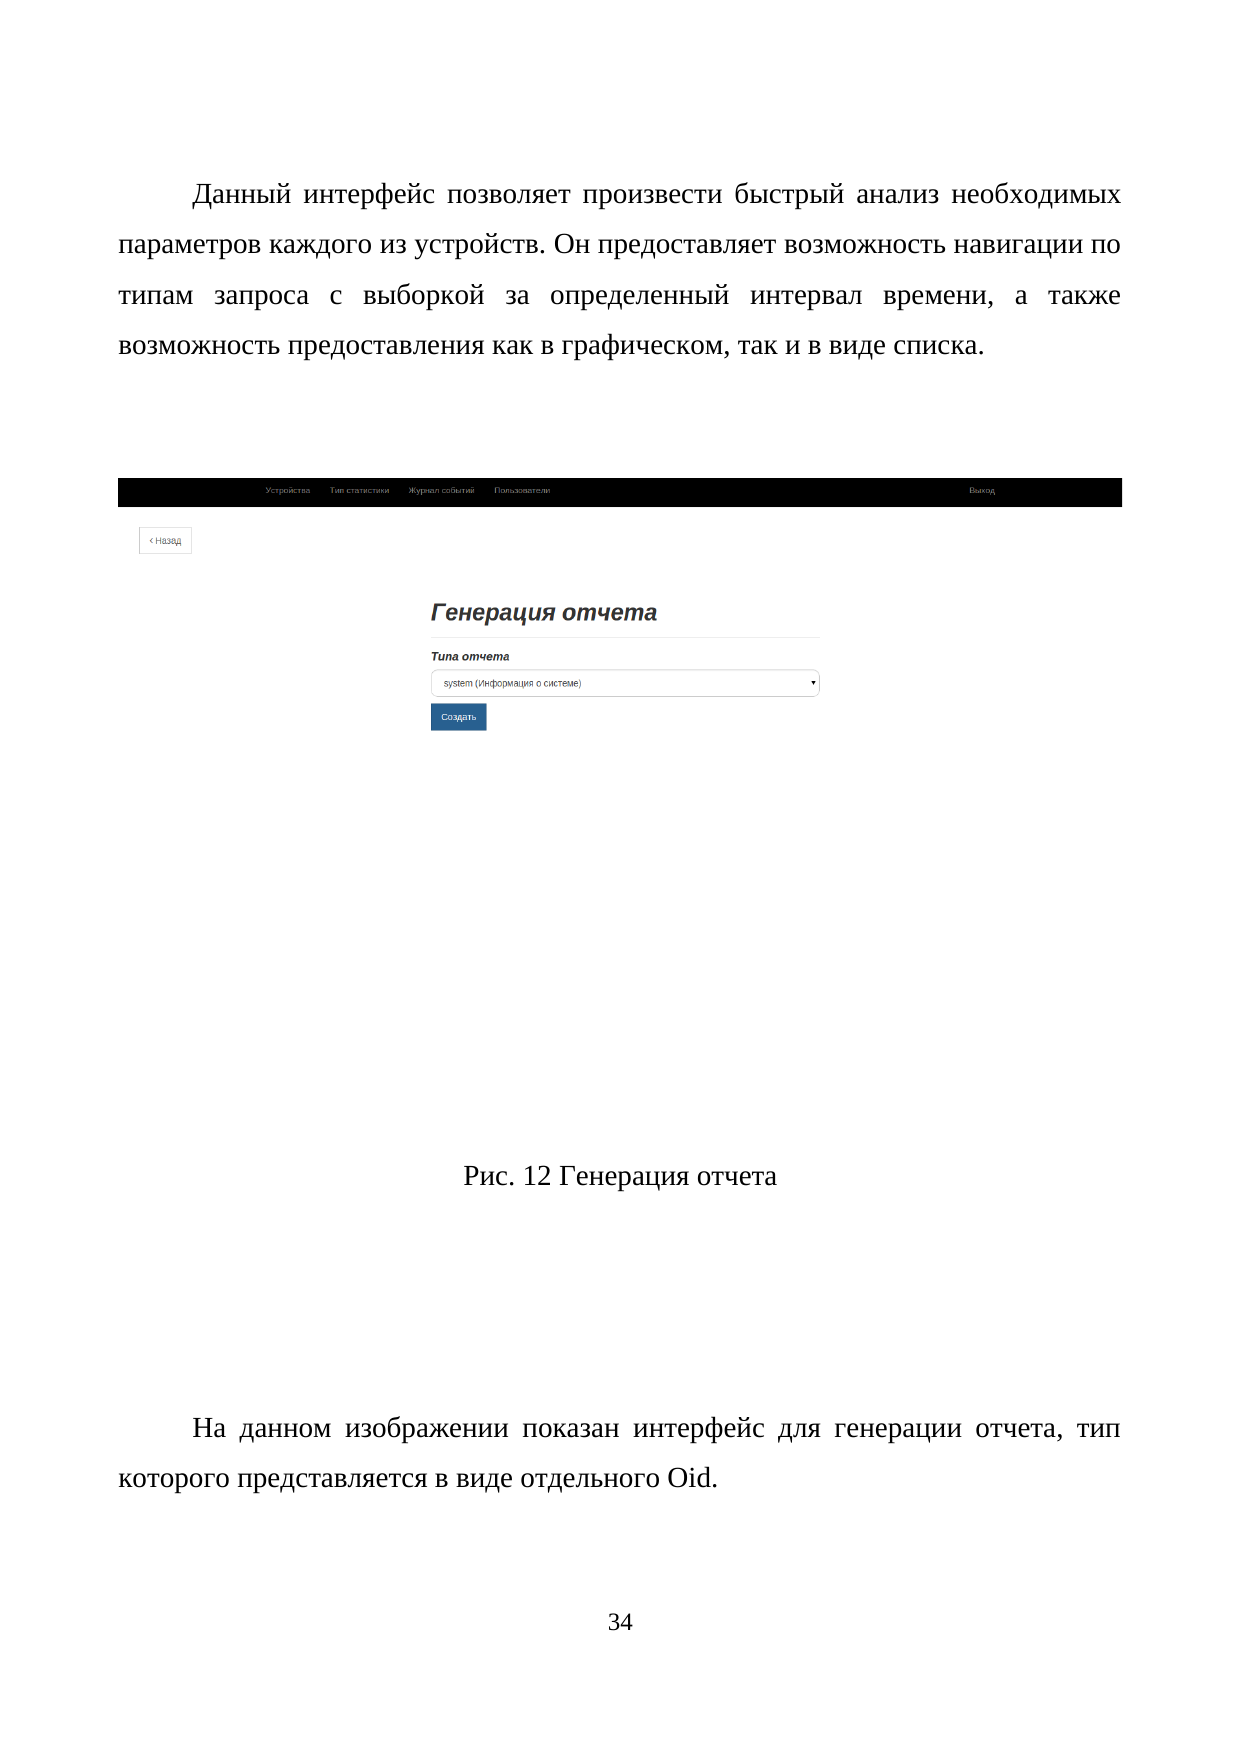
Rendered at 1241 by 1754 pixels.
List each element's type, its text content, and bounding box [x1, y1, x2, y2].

picture [118, 478, 1123, 1142]
text Данный интерфейс позволяет произвести быстрый анализ необходимых параметров каждого из устройств. Он предоставляет возможность навигации по типам запроса с выборкой за определенный интервал времени, а также возможность предоставления как в графическом, так и в виде списка. [118, 176, 1122, 361]
text На данном изображении показан интерфейс для генерации отчета, тип которого представляется в виде отдельного Oid. [118, 1410, 1122, 1494]
text Рис. 12 Генерация отчета [118, 1142, 1122, 1192]
